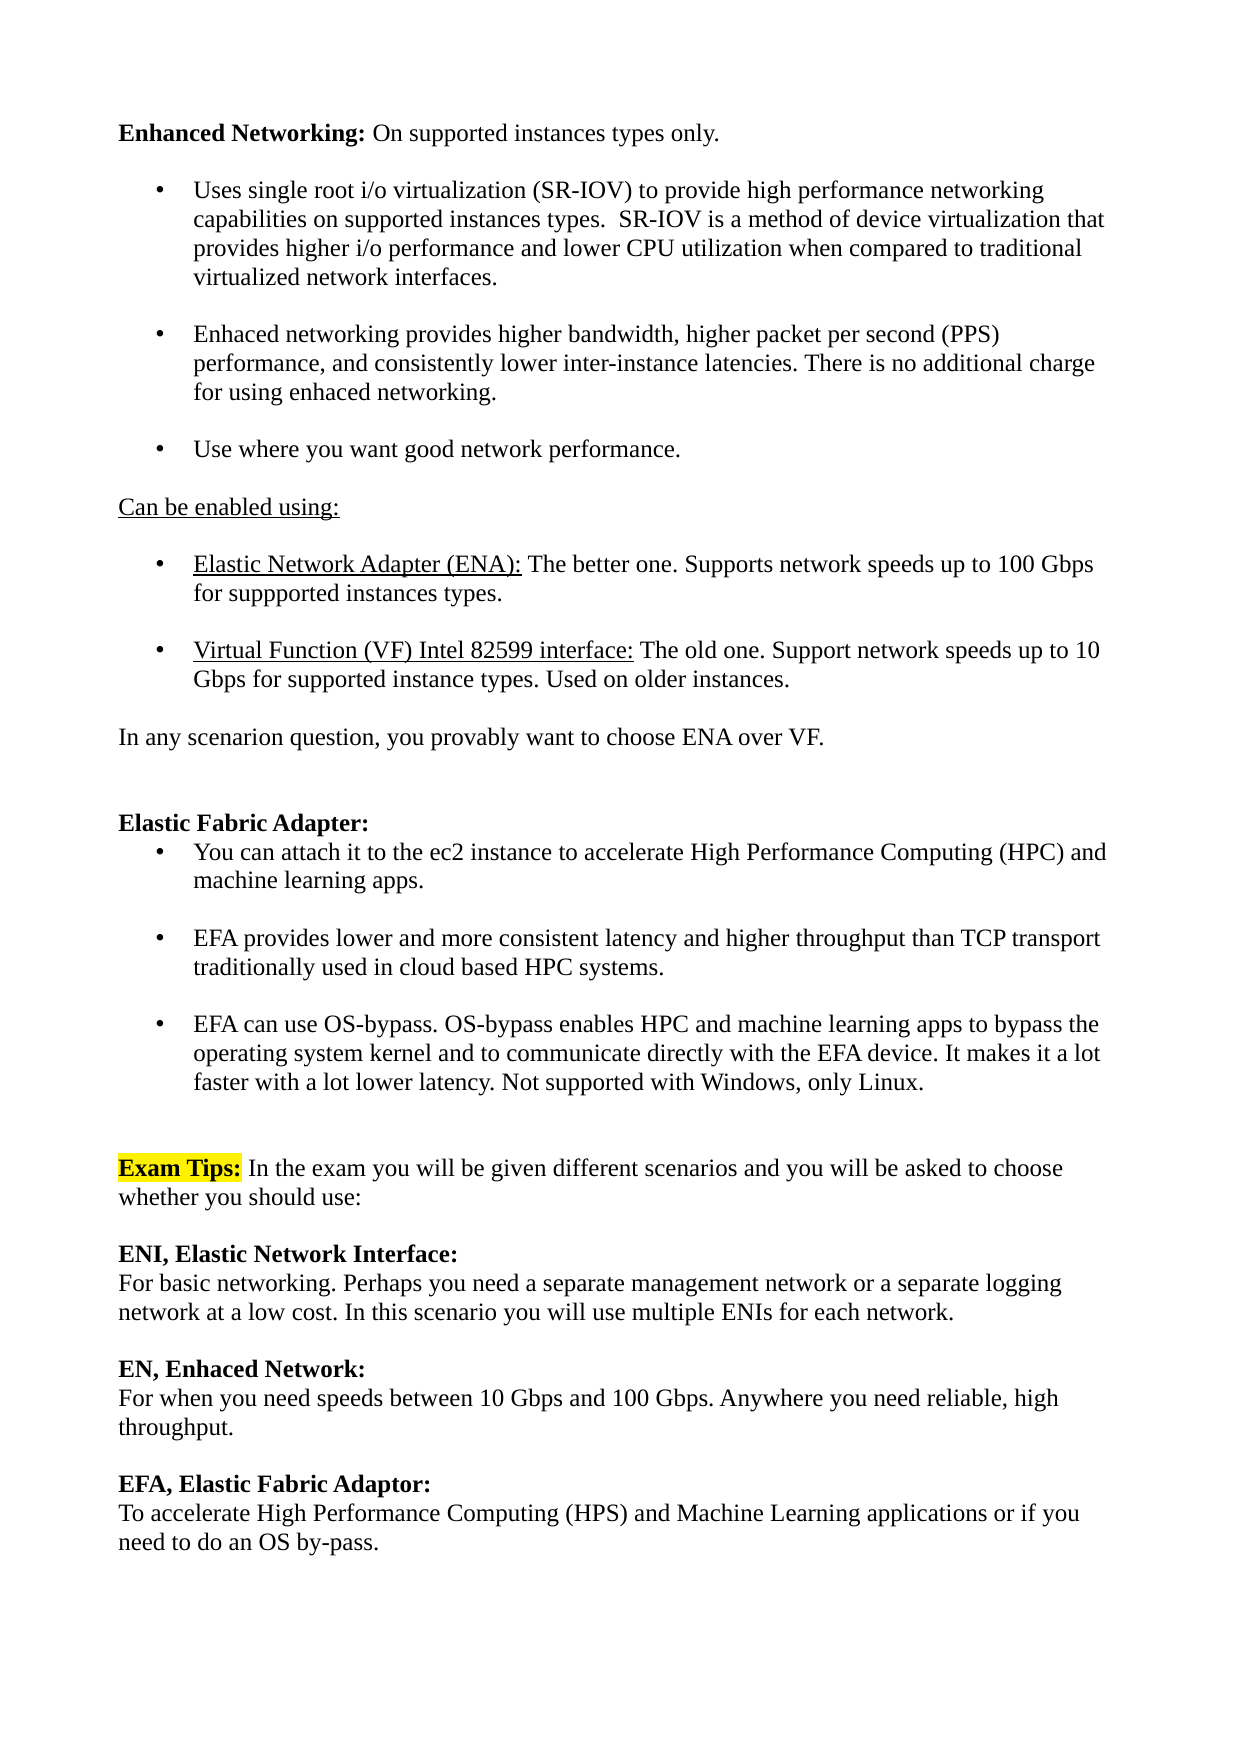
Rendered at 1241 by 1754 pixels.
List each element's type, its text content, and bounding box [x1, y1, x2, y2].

text EN, Enhaced Network: [118, 1354, 1122, 1383]
text Can be enabled using: [118, 492, 1122, 521]
text For basic networking. Perhaps you need a separate management network or a separate logging network at a low cost. In this scenario you will use multiple ENIs for each network. [118, 1268, 1122, 1326]
text Elastic Fabric Adapter: [118, 808, 1122, 837]
text ENI, Elastic Network Interface: [118, 1239, 1122, 1268]
text Exam Tips: In the exam you will be given different scenarios and you will be asked to choose whether you should use: [118, 1153, 1122, 1211]
list Virtual Function (VF) Intel 82599 interface: The old one. Support network speeds up to 10 Gbps for supported instance types. Used on older instances. [156, 636, 1122, 693]
text To accelerate High Performance Computing (HPS) and Machine Learning applications or if you need to do an OS by-pass. [118, 1498, 1122, 1556]
list Elastic Network Adapter (ENA): The better one. Supports network speeds up to 100 Gbps for suppported instances types. [156, 549, 1122, 607]
list EFA can use OS-bypass. OS-bypass enables HPC and machine learning apps to bypass the operating system kernel and to communicate directly with the EFA device. It makes it a lot faster with a lot lower latency. Not supported with Windows, only Linux. [156, 1009, 1122, 1096]
list Use where you want good network performance. [156, 434, 1122, 463]
list You can attach it to the ec2 instance to accelerate High Performance Computing (HPC) and machine learning apps. [156, 837, 1122, 894]
text EFA, Elastic Fabric Adaptor: [118, 1469, 1122, 1498]
list Uses single root i/o virtualization (SR-IOV) to provide high performance networking capabilities on supported instances types. SR-IOV is a method of device virtualization that provides higher i/o performance and lower CPU utilization when compared to traditional virtualized network interfaces. [156, 176, 1122, 291]
text For when you need speeds between 10 Gbps and 100 Gbps. Anywhere you need reliable, high throughput. [118, 1383, 1122, 1441]
text Enhanced Networking: On supported instances types only. [118, 118, 1122, 147]
list EFA provides lower and more consistent latency and higher throughput than TCP transport traditionally used in cloud based HPC systems. [156, 923, 1122, 981]
text In any scenarion question, you provably want to choose ENA over VF. [118, 722, 1122, 751]
list Enhaced networking provides higher bandwidth, higher packet per second (PPS) performance, and consistently lower inter-instance latencies. There is no additional charge for using enhaced networking. [156, 319, 1122, 406]
